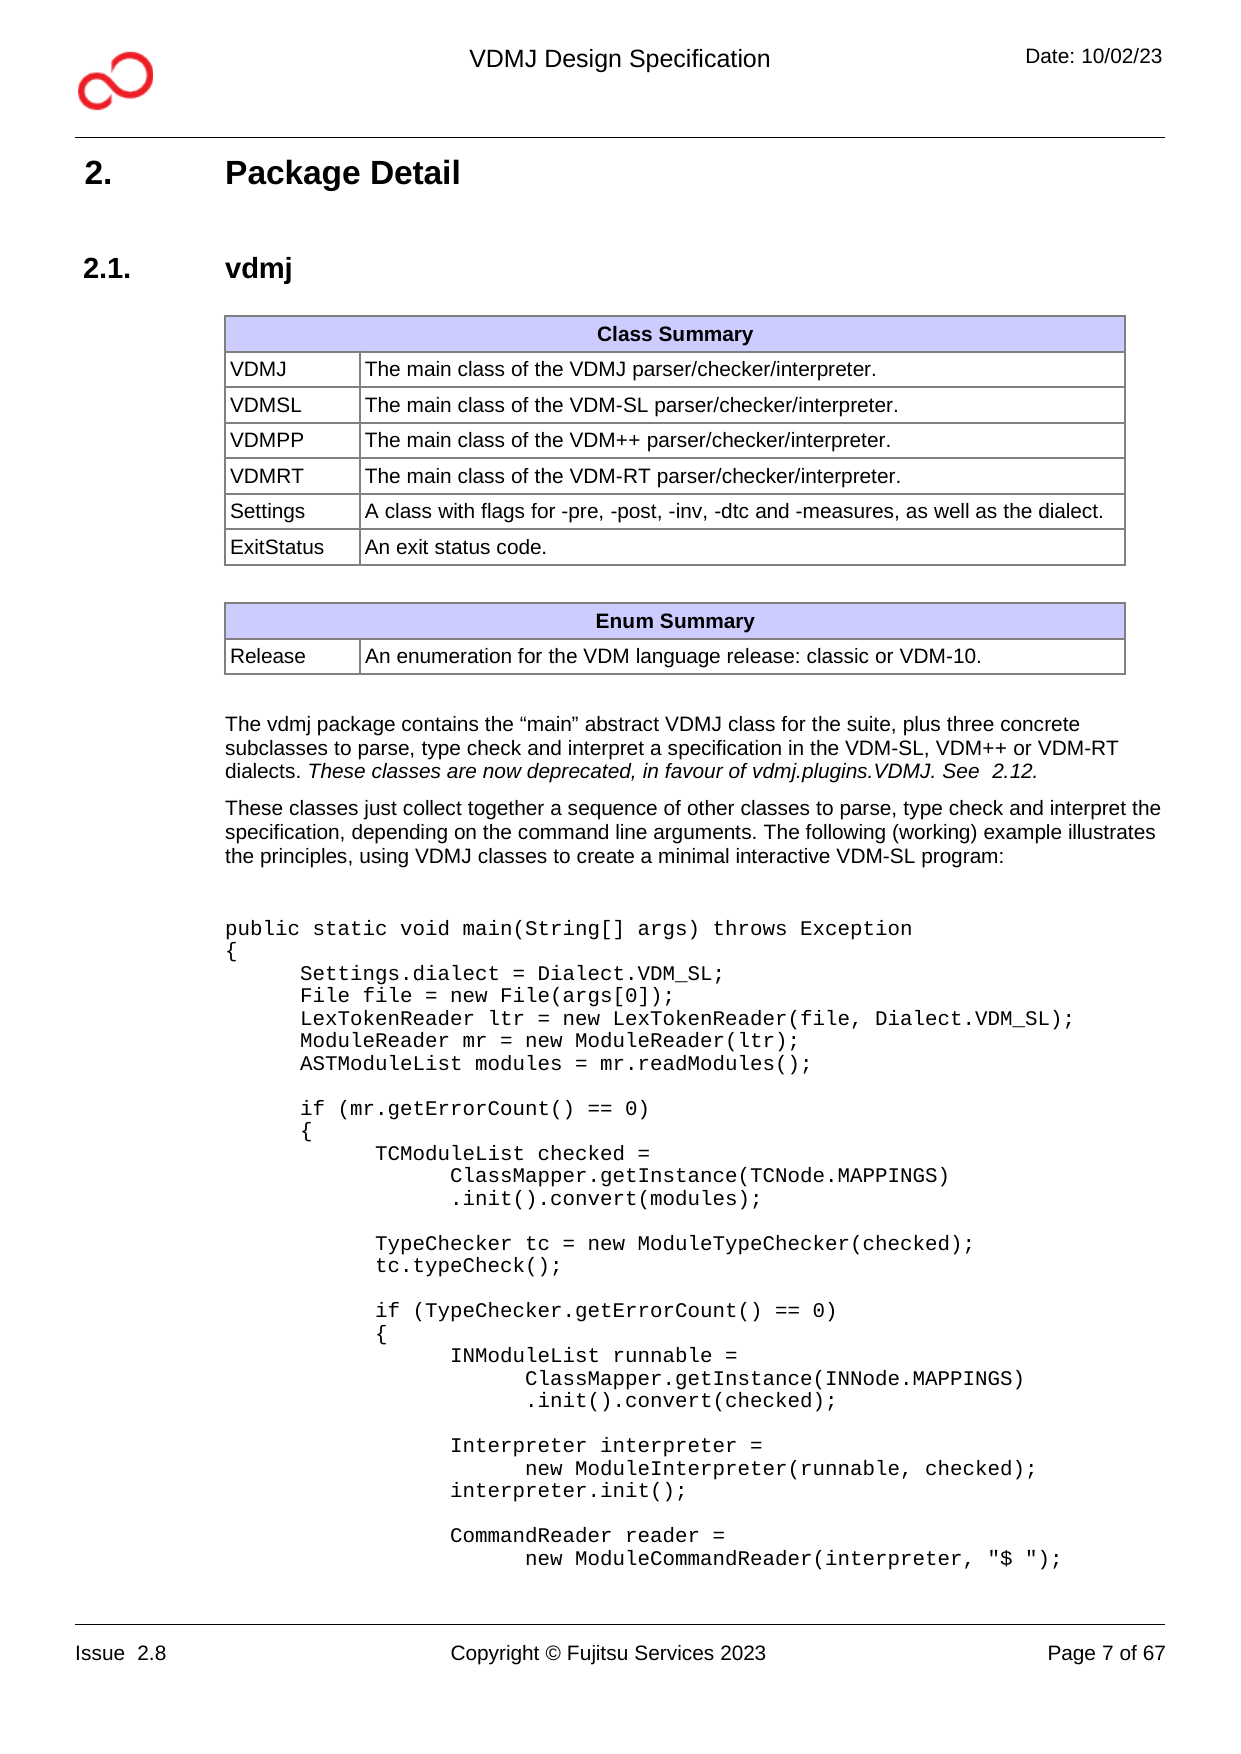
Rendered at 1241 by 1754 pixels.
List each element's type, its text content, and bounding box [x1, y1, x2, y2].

table_cell VDMRT [226, 459, 359, 493]
subtitle vdmj [75, 251, 1165, 285]
table_header Class Summary [226, 317, 1124, 351]
table_cell The main class of the VDM-RT parser/checker/interpreter. [361, 459, 1124, 493]
table_cell VDMJ [226, 353, 359, 386]
text Settings.dialect = Dialect.VDM_SL; [225, 962, 1165, 984]
table_cell ExitStatus [226, 530, 359, 564]
subtitle Package Detail [75, 153, 1165, 191]
text ClassMapper.getInstance(TCNode.MAPPINGS) [225, 1164, 1165, 1187]
table_cell The main class of the VDMJ parser/checker/interpreter. [361, 353, 1124, 386]
text File file = new File(args[0]); [225, 984, 1165, 1007]
table_cell The main class of the VDM++ parser/checker/interpreter. [361, 424, 1124, 457]
text .init().convert(modules); [225, 1187, 1165, 1209]
table_cell A class with flags for -pre, -post, -inv, -dtc and -measures, as well as the dialect. [361, 495, 1124, 528]
text { [225, 1322, 1165, 1344]
table_header Enum Summary [226, 604, 1124, 638]
table_cell The main class of the VDM-SL parser/checker/interpreter. [361, 388, 1124, 422]
text ModuleReader mr = new ModuleReader(ltr); [225, 1029, 1165, 1052]
text new ModuleCommandReader(interpreter, "$ "); [225, 1547, 1165, 1569]
text if (TypeChecker.getErrorCount() == 0) [225, 1299, 1165, 1322]
text if (mr.getErrorCount() == 0) [225, 1097, 1165, 1119]
table_cell An enumeration for the VDM language release: classic or VDM-10. [361, 640, 1124, 673]
text ClassMapper.getInstance(INNode.MAPPINGS) [225, 1367, 1165, 1389]
text ASTModuleList modules = mr.readModules(); [225, 1052, 1165, 1074]
text TCModuleList checked = [225, 1142, 1165, 1164]
text .init().convert(checked); [225, 1389, 1165, 1412]
table_cell An exit status code. [361, 530, 1124, 564]
text These classes just collect together a sequence of other classes to parse, type check and interpret the specification, depending on the command line arguments. The following (working) example illustrates the principles, using VDMJ classes to create a minimal interactive VDM-SL program: [225, 796, 1165, 868]
picture [78, 44, 153, 120]
text TypeChecker tc = new ModuleTypeChecker(checked); [225, 1232, 1165, 1254]
text CommandReader reader = [225, 1524, 1165, 1547]
table_cell VDMSL [226, 388, 359, 422]
table_cell Release [226, 640, 359, 673]
text interpreter.init(); [225, 1479, 1165, 1502]
text { [225, 1119, 1165, 1142]
text The vdmj package contains the “main” abstract VDMJ class for the suite, plus three concrete subclasses to parse, type check and interpret a specification in the VDM-SL, VDM++ or VDM-RT dialects. These classes are now deprecated, in favour of vdmj.plugins.VDMJ. See 2.12. [225, 712, 1165, 784]
text Interpreter interpreter = [225, 1434, 1165, 1457]
text new ModuleInterpreter(runnable, checked); [225, 1457, 1165, 1479]
text LexTokenReader ltr = new LexTokenReader(file, Dialect.VDM_SL); [225, 1007, 1165, 1029]
table_cell Settings [226, 495, 359, 528]
text { [225, 939, 1165, 962]
table_cell VDMPP [226, 424, 359, 457]
text tc.typeCheck(); [225, 1254, 1165, 1277]
text INModuleList runnable = [225, 1344, 1165, 1367]
text public static void main(String[] args) throws Exception [225, 917, 1165, 939]
